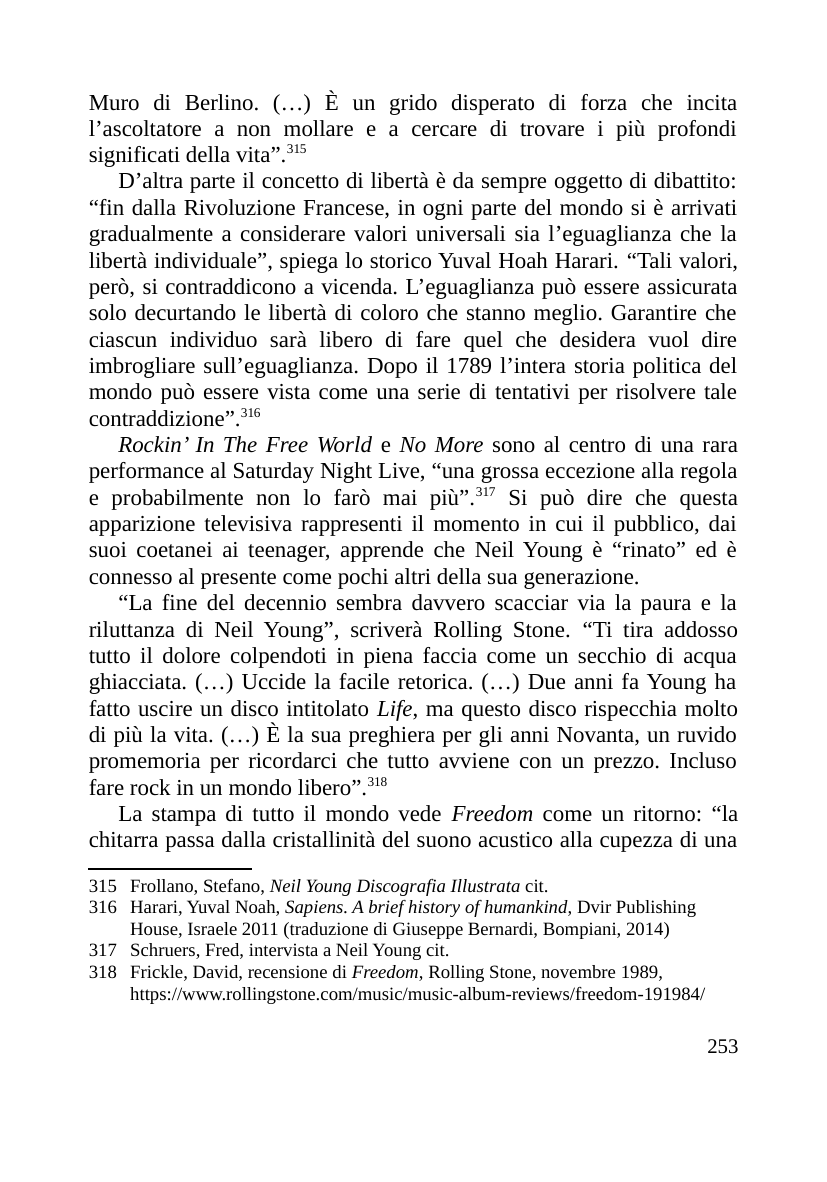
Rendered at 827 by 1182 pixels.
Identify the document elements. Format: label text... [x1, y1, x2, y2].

text La stampa di tutto il mondo vede Freedom come un ritorno: “la chitarra passa dalla cristallinità del suono acustico alla cupezza di una [88, 800, 738, 853]
text Harari, Yuval Noah, Sapiens. A brief history of humankind, Dvir Publishing House, Israele 2011 (traduzione di Giuseppe Bernardi, Bompiani, 2014) [88, 896, 738, 939]
text “La fine del decennio sembra davvero scacciar via la paura e la riluttanza di Neil Young”, scriverà Rolling Stone. “Ti tira addosso tutto il dolore colpendoti in piena faccia come un secchio di acqua ghiacciata. (…) Uccide la facile retorica. (…) Due anni fa Young ha fatto uscire un disco intitolato Life, ma questo disco rispecchia molto di più la vita. (…) È la sua preghiera per gli anni Novanta, un ruvido promemoria per ricordarci che tutto avviene con un prezzo. Incluso fare rock in un mondo libero”. [88, 589, 738, 800]
text Rockin’ In The Free World e No More sono al centro di una rara performance al Saturday Night Live, “una grossa eccezione alla regola e probabilmente non lo farò mai più”. Si può dire che questa apparizione televisiva rappresenti il momento in cui il pubblico, dai suoi coetanei ai teenager, apprende che Neil Young è “rinato” ed è connesso al presente come pochi altri della sua generazione. [88, 431, 738, 589]
text Frollano, Stefano, Neil Young Discografia Illustrata cit. [88, 875, 738, 896]
text D’altra parte il concetto di libertà è da sempre oggetto di dibattito: “fin dalla Rivoluzione Francese, in ogni parte del mondo si è arrivati gradualmente a considerare valori universali sia l’eguaglianza che la libertà individuale”, spiega lo storico Yuval Hoah Harari. “Tali valori, però, si contraddicono a vicenda. L’eguaglianza può essere assicurata solo decurtando le libertà di coloro che stanno meglio. Garantire che ciascun individuo sarà libero di fare quel che desidera vuol dire imbrogliare sull’eguaglianza. Dopo il 1789 l’intera storia politica del mondo può essere vista come una serie di tentativi per risolvere tale contraddizione”. [88, 168, 738, 431]
text Schruers, Fred, intervista a Neil Young cit. [88, 939, 738, 961]
text Muro di Berlino. (…) È un grido disperato di forza che incita l’ascoltatore a non mollare e a cercare di trovare i più profondi significati della vita”. [88, 88, 738, 168]
text Frickle, David, recensione di Freedom, Rolling Stone, novembre 1989, https://www.rollingstone.com/music/music-album-reviews/freedom-191984/ [88, 961, 738, 1004]
